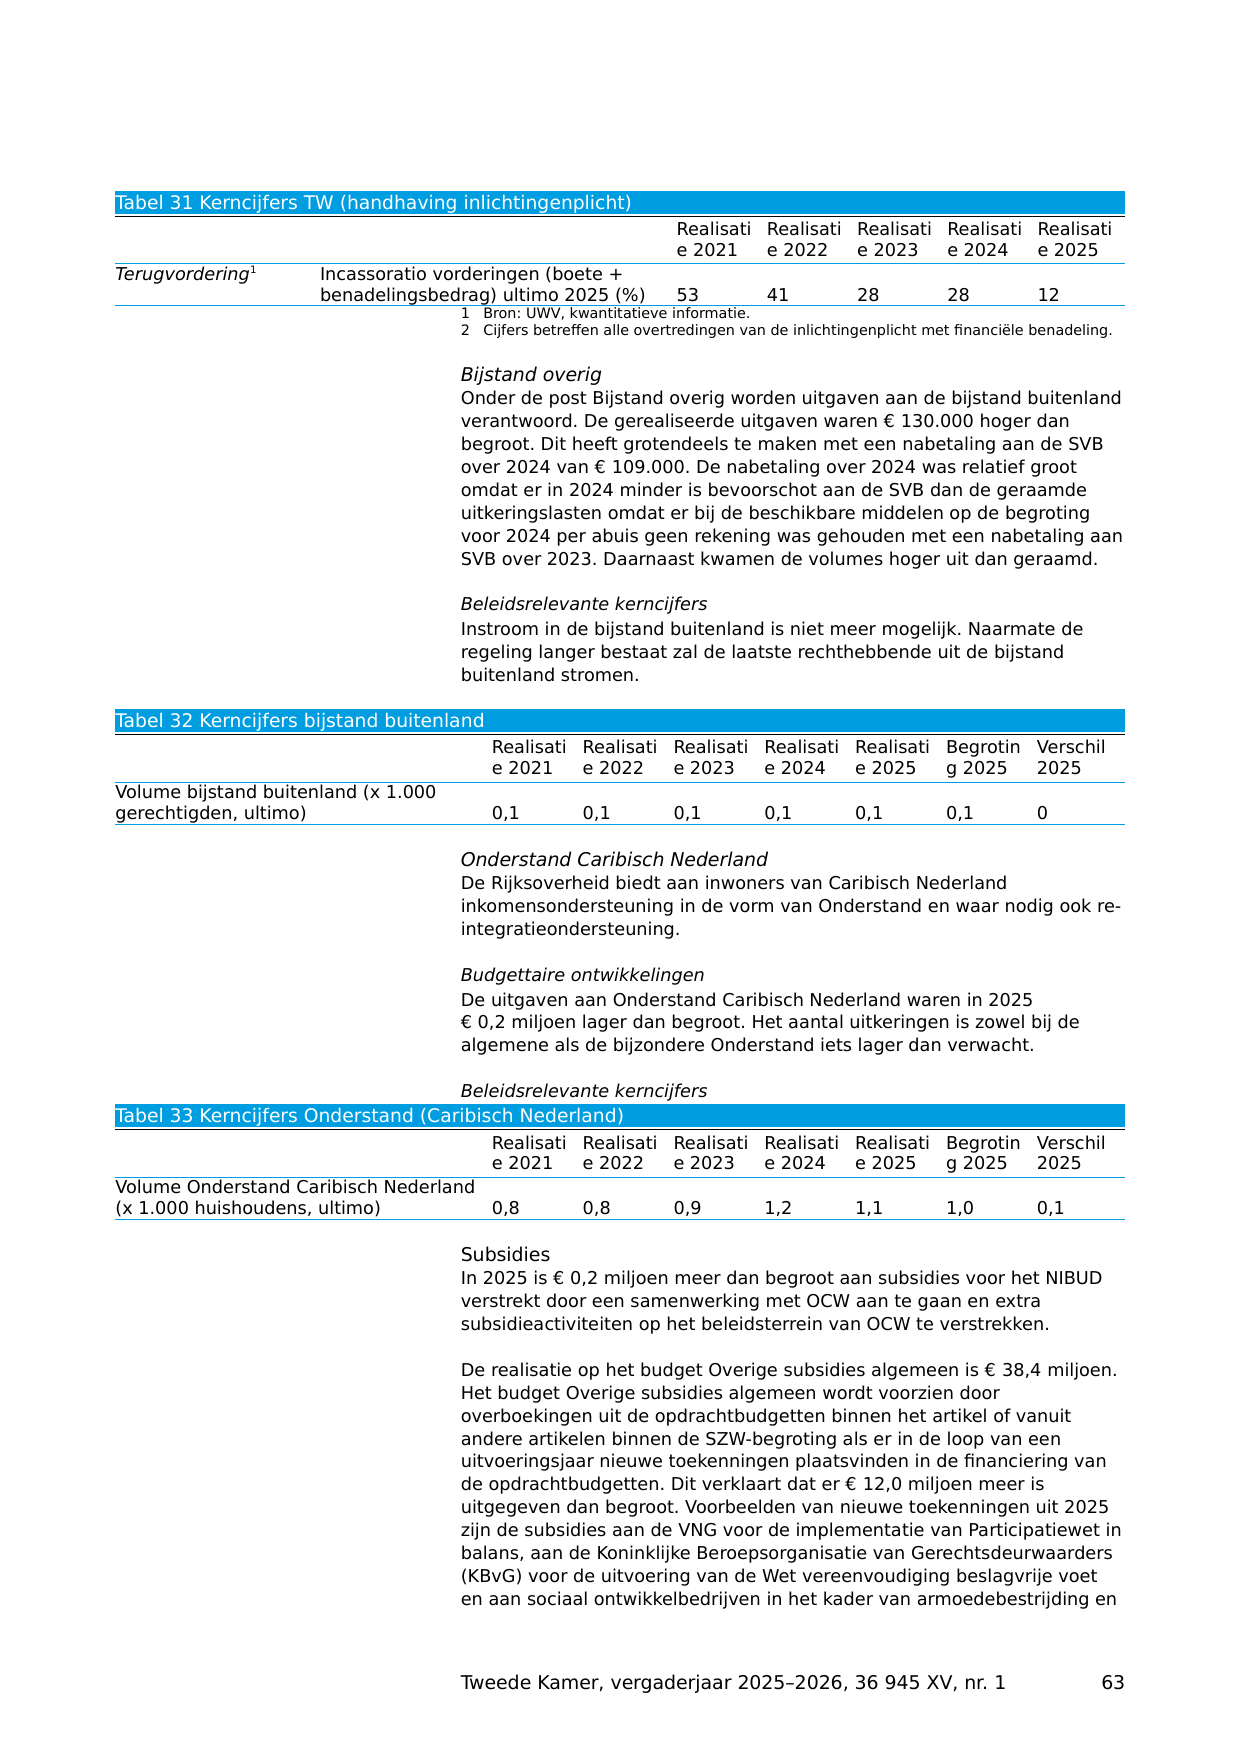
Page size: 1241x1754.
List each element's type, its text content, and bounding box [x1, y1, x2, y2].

text De realisatie op het budget Overige subsidies algemeen is € 38,4 miljoen. Het budget Overige subsidies algemeen wordt voorzien door overboekingen uit de opdrachtbudgetten binnen het artikel of vanuit andere artikelen binnen de SZW-begroting als er in de loop van een uitvoerings­jaar nieuwe toekenningen plaatsvinden in de financiering van de opdrachtbudgetten. Dit verklaart dat er € 12,0 miljoen meer is uitgegeven dan begroot. Voorbeelden van nieuwe toekenningen uit 2025 zijn de subsidies aan de VNG voor de implementatie van Participatiewet in balans, aan de Koninklijke Beroepsorganisatie van Gerechtsdeurwaarders (KBvG) voor de uitvoering van de Wet vereenvoudiging beslagvrije voet en aan sociaal ontwikkelbedrijven in het kader van armoedebestrijding en [461, 1358, 1125, 1610]
text Onder de post Bijstand overig worden uitgaven aan de bijstand buitenland verantwoord. De gerealiseerde uitgaven waren € 130.000 hoger dan begroot. Dit heeft grotendeels te maken met een nabetaling aan de SVB over 2024 van € 109.000. De nabetaling over 2024 was relatief groot omdat er in 2024 minder is bevoorschot aan de SVB dan de geraamde uitkeringslasten omdat er bij de beschikbare middelen op de begroting voor 2024 per abuis geen rekening was gehouden met een nabetaling aan SVB over 2023. Daarnaast kwamen de volumes hoger uit dan geraamd. [461, 386, 1125, 569]
table_cell [115, 1130, 489, 1177]
title Subsidies [461, 1244, 1125, 1266]
table_cell Realisatie 2023 [854, 217, 944, 263]
table_cell Realisatie 2022 [580, 1130, 670, 1177]
table_cell Incassoratio vorderingen (boete + benadelingsbedrag) ultimo 2025 (%) [317, 264, 673, 305]
table_cell Realisatie 2024 [761, 1130, 852, 1177]
table_cell Realisatie 2023 [670, 735, 761, 782]
title Bijstand overig [461, 364, 1125, 386]
table_cell Verschil 2025 [1034, 735, 1125, 782]
table_cell 53 [674, 264, 764, 305]
table_cell Realisatie 2025 [852, 1130, 943, 1177]
table_cell 0,8 [580, 1178, 670, 1219]
table_cell 1,2 [761, 1178, 852, 1219]
text De uitgaven aan Onderstand Caribisch Nederland waren in 2025 € 0,2 miljoen lager dan begroot. Het aantal uitkeringen is zowel bij de algemene als de bijzondere Onderstand iets lager dan verwacht. [461, 988, 1125, 1056]
table_cell [115, 217, 317, 263]
table_cell 41 [764, 264, 854, 305]
title Onderstand Caribisch Nederland [461, 849, 1125, 871]
table_cell Verschil 2025 [1034, 1130, 1125, 1177]
table_cell Realisatie 2021 [489, 735, 579, 782]
table_cell 0,1 [761, 783, 852, 823]
table_cell 28 [854, 264, 944, 305]
text Budgettaire ontwikkelingen [461, 963, 1125, 986]
table_cell 0,1 [1034, 1178, 1125, 1219]
table_cell 28 [944, 264, 1034, 305]
text De Rijksoverheid biedt aan inwoners van Caribisch Nederland inkomensondersteuning in de vorm van Onderstand en waar nodig ook re-integratieondersteuning. [461, 871, 1125, 940]
text Instroom in de bijstand buitenland is niet meer mogelijk. Naarmate de regeling langer bestaat zal de laatste rechthebbende uit de bijstand buitenland stromen. [461, 617, 1125, 686]
table_cell Realisatie 2023 [670, 1130, 761, 1177]
table_cell 0,1 [852, 783, 943, 823]
table_cell Realisatie 2024 [944, 217, 1034, 263]
text Beleidsrelevante kerncijfers [461, 1079, 1125, 1102]
table_cell Begroting 2025 [943, 1130, 1034, 1177]
table_cell 0,1 [489, 783, 579, 823]
table_cell 1,1 [852, 1178, 943, 1219]
table_cell Realisatie 2022 [580, 735, 670, 782]
table_cell 0,8 [489, 1178, 579, 1219]
list Cijfers betreffen alle overtredingen van de inlichtingenplicht met financiële benadeling. [461, 322, 1125, 339]
table_cell Volume Onderstand Caribisch Nederland (x 1.000 huishoudens, ultimo) [115, 1178, 489, 1219]
table_cell 0,1 [670, 783, 761, 823]
table_cell 0,9 [670, 1178, 761, 1219]
table_cell Terugvordering1 [115, 264, 317, 305]
table_cell Realisatie 2025 [1034, 217, 1125, 263]
list Bron: UWV, kwantitatieve informatie. [461, 306, 1125, 322]
text In 2025 is € 0,2 miljoen meer dan begroot aan subsidies voor het NIBUD verstrekt door een samenwerking met OCW aan te gaan en extra subsidieactiviteiten op het beleidsterrein van OCW te verstrekken. [461, 1266, 1125, 1335]
table_cell 0 [1034, 783, 1125, 823]
table_cell Realisatie 2021 [489, 1130, 579, 1177]
table_cell 12 [1034, 264, 1125, 305]
table_cell Realisatie 2022 [764, 217, 854, 263]
table_cell 0,1 [943, 783, 1034, 823]
table_cell Begroting 2025 [943, 735, 1034, 782]
table_cell Volume bijstand buitenland (x 1.000 gerechtigden, ultimo) [115, 783, 489, 823]
table_cell Realisatie 2024 [761, 735, 852, 782]
table_cell [317, 217, 673, 263]
table_cell [115, 735, 489, 782]
table_cell Realisatie 2025 [852, 735, 943, 782]
text Beleidsrelevante kerncijfers [461, 592, 1125, 615]
table_cell Realisatie 2021 [674, 217, 764, 263]
table_cell 1,0 [943, 1178, 1034, 1219]
table_cell 0,1 [580, 783, 670, 823]
